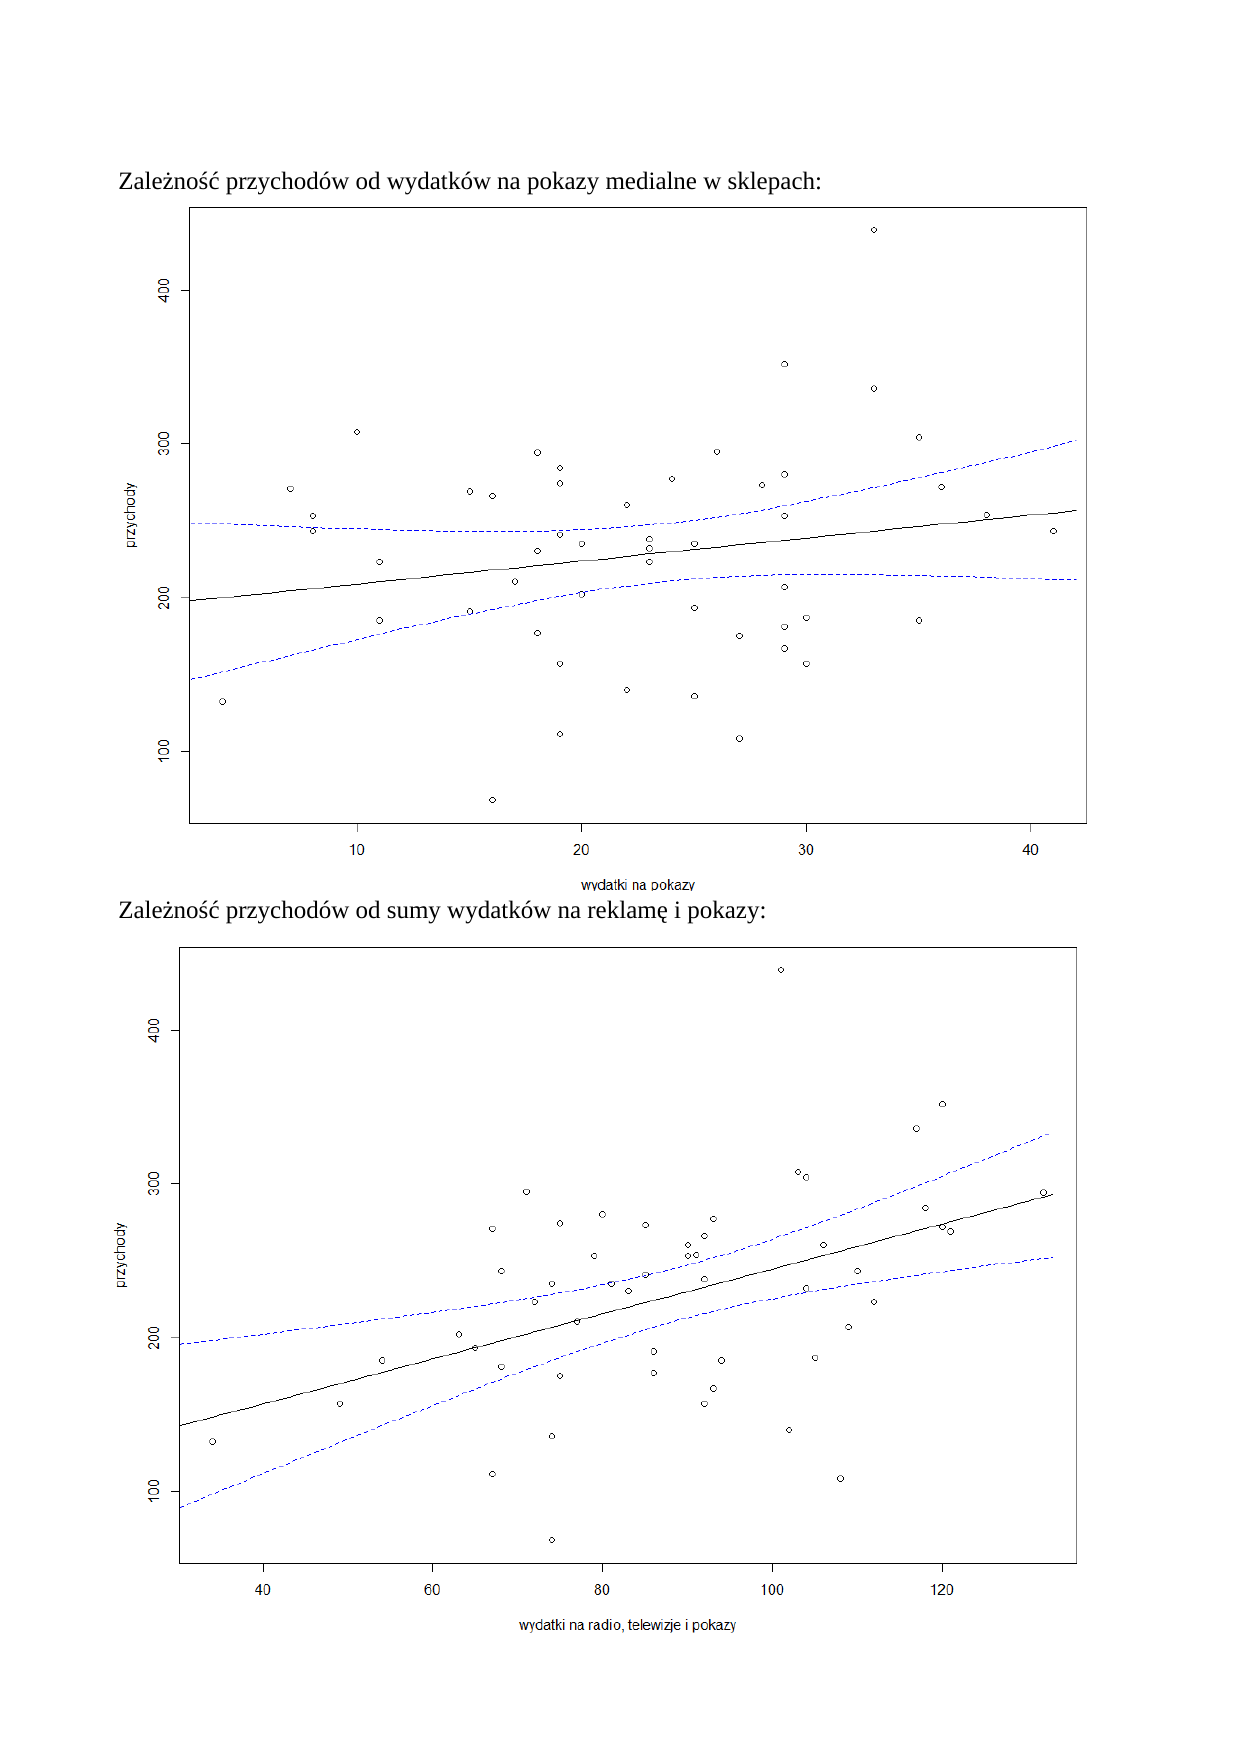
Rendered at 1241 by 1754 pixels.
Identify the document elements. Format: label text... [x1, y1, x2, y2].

text Zależność przychodów od wydatków na pokazy medialne w sklepach: [118, 166, 1122, 194]
picture [108, 943, 1113, 1639]
text Zależność przychodów od sumy wydatków na reklamę i pokazy: [118, 891, 1122, 923]
picture [118, 204, 1123, 891]
